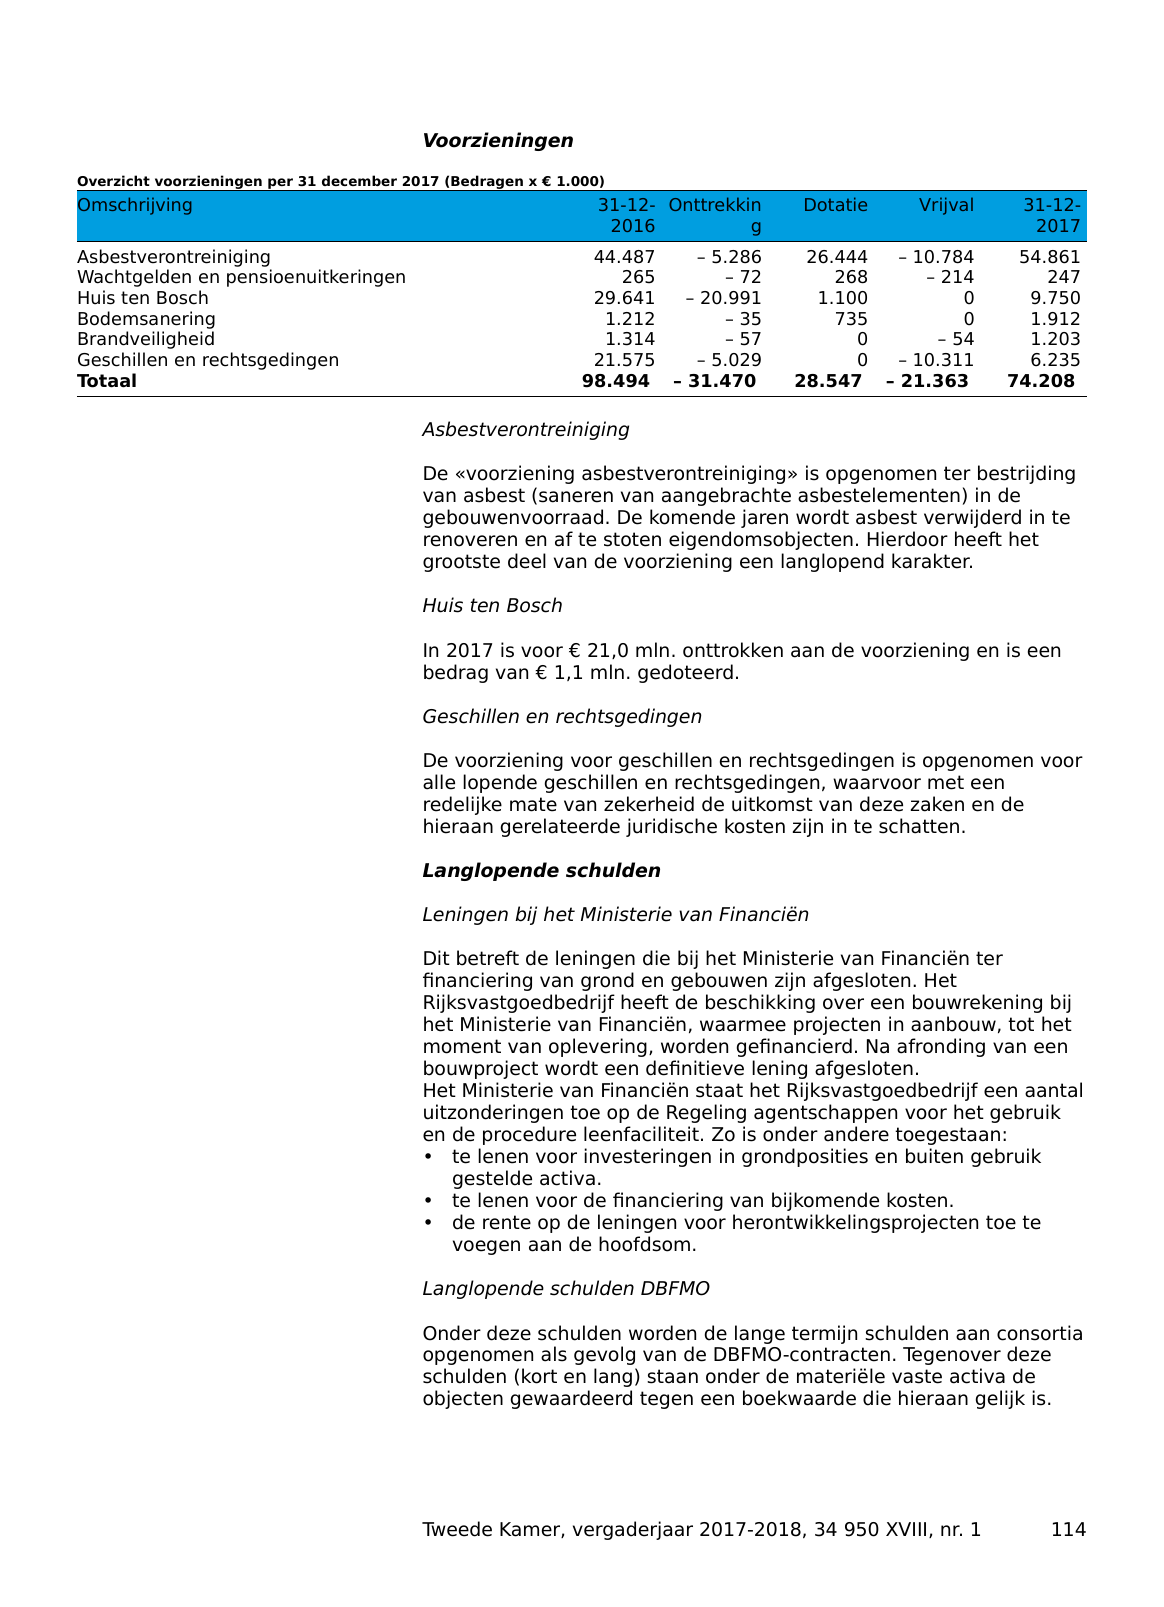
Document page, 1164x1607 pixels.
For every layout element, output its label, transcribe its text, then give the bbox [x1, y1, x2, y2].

table_cell 6.235 [980, 350, 1087, 371]
table_cell Onttrekking [661, 191, 768, 241]
subtitle Asbestverontreiniging [422, 419, 1087, 441]
table_cell 29.641 [555, 288, 661, 309]
subtitle Leningen bij het Ministerie van Financiën [422, 904, 1087, 926]
table_cell – 20.991 [661, 288, 768, 309]
table_cell 21.575 [555, 350, 661, 371]
table_cell Bodemsanering [77, 309, 555, 329]
text • te lenen voor investeringen in grondposities en buiten gebruik gestelde activa. [422, 1146, 1087, 1190]
table_cell Totaal [77, 371, 555, 396]
table_cell 735 [768, 309, 874, 329]
table_cell 1.314 [555, 329, 661, 350]
text • te lenen voor de financiering van bijkomende kosten. [422, 1190, 1087, 1212]
table_cell 247 [980, 268, 1087, 288]
table_cell Dotatie [768, 191, 874, 241]
table_cell 0 [768, 329, 874, 350]
table_cell – 35 [661, 309, 768, 329]
text De voorziening voor geschillen en rechtsgedingen is opgenomen voor alle lopende geschillen en rechtsgedingen, waarvoor met een redelijke mate van zekerheid de uitkomst van deze zaken en de hieraan gerelateerde juridische kosten zijn in te schatten. [422, 750, 1087, 838]
table_cell 265 [555, 268, 661, 288]
subtitle Langlopende schulden DBFMO [422, 1278, 1087, 1300]
table_cell – 21.363 [874, 371, 980, 396]
text Dit betreft de leningen die bij het Ministerie van Financiën ter financiering van grond en gebouwen zijn afgesloten. Het Rijksvastgoedbedrijf heeft de beschikking over een bouwrekening bij het Ministerie van Financiën, waarmee projecten in aanbouw, tot het moment van oplevering, worden gefinancierd. Na afronding van een bouwproject wordt een definitieve lening afgesloten. [422, 948, 1087, 1080]
subtitle Langlopende schulden [422, 860, 1087, 882]
table_cell – 31.470 [661, 371, 768, 396]
table_cell 1.100 [768, 288, 874, 309]
subtitle Geschillen en rechtsgedingen [422, 706, 1087, 728]
text In 2017 is voor € 21,0 mln. onttrokken aan de voorziening en is een bedrag van € 1,1 mln. gedoteerd. [422, 639, 1087, 683]
table_cell – 5.286 [661, 242, 768, 267]
table_cell 28.547 [768, 371, 874, 396]
table_cell Asbestverontreiniging [77, 242, 555, 267]
table_cell 98.494 [555, 371, 661, 396]
subtitle Voorzieningen [422, 130, 1087, 152]
table_cell 1.203 [980, 329, 1087, 350]
table_cell 31-12-2016 [555, 191, 661, 241]
table_cell – 5.029 [661, 350, 768, 371]
table_cell Vrijval [874, 191, 980, 241]
table_cell – 214 [874, 268, 980, 288]
table_cell Brandveiligheid [77, 329, 555, 350]
text Onder deze schulden worden de lange termijn schulden aan consortia opgenomen als gevolg van de DBFMO-contracten. Tegenover deze schulden (kort en lang) staan onder de materiële vaste activa de objecten gewaardeerd tegen een boekwaarde die hieraan gelijk is. [422, 1322, 1087, 1410]
table_cell Geschillen en rechtsgedingen [77, 350, 555, 371]
table_cell 1.212 [555, 309, 661, 329]
table_cell – 57 [661, 329, 768, 350]
table_cell – 72 [661, 268, 768, 288]
table_cell 74.208 [980, 371, 1087, 396]
text Het Ministerie van Financiën staat het Rijksvastgoedbedrijf een aantal uitzonderingen toe op de Regeling agentschappen voor het gebruik en de procedure leenfaciliteit. Zo is onder andere toegestaan: [422, 1080, 1087, 1146]
table_cell 44.487 [555, 242, 661, 267]
table_cell 31-12-2017 [980, 191, 1087, 241]
table_cell Wachtgelden en pensioenuitkeringen [77, 268, 555, 288]
table_cell Huis ten Bosch [77, 288, 555, 309]
table_header Overzicht voorzieningen per 31 december 2017 (Bedragen x € 1.000) [77, 174, 1087, 189]
table_cell – 10.311 [874, 350, 980, 371]
table_cell 54.861 [980, 242, 1087, 267]
table_cell – 10.784 [874, 242, 980, 267]
table_cell 0 [768, 350, 874, 371]
subtitle Huis ten Bosch [422, 595, 1087, 617]
table_cell 9.750 [980, 288, 1087, 309]
table_cell – 54 [874, 329, 980, 350]
table_cell Omschrijving [77, 191, 555, 241]
text • de rente op de leningen voor herontwikkelingsprojecten toe te voegen aan de hoofdsom. [422, 1212, 1087, 1256]
table_cell 26.444 [768, 242, 874, 267]
table_cell 268 [768, 268, 874, 288]
table_cell 0 [874, 288, 980, 309]
table_cell 0 [874, 309, 980, 329]
table_cell 1.912 [980, 309, 1087, 329]
text De «voorziening asbestverontreiniging» is opgenomen ter bestrijding van asbest (saneren van aangebrachte asbestelementen) in de gebouwenvoorraad. De komende jaren wordt asbest verwijderd in te renoveren en af te stoten eigendomsobjecten. Hierdoor heeft het grootste deel van de voorziening een langlopend karakter. [422, 463, 1087, 573]
